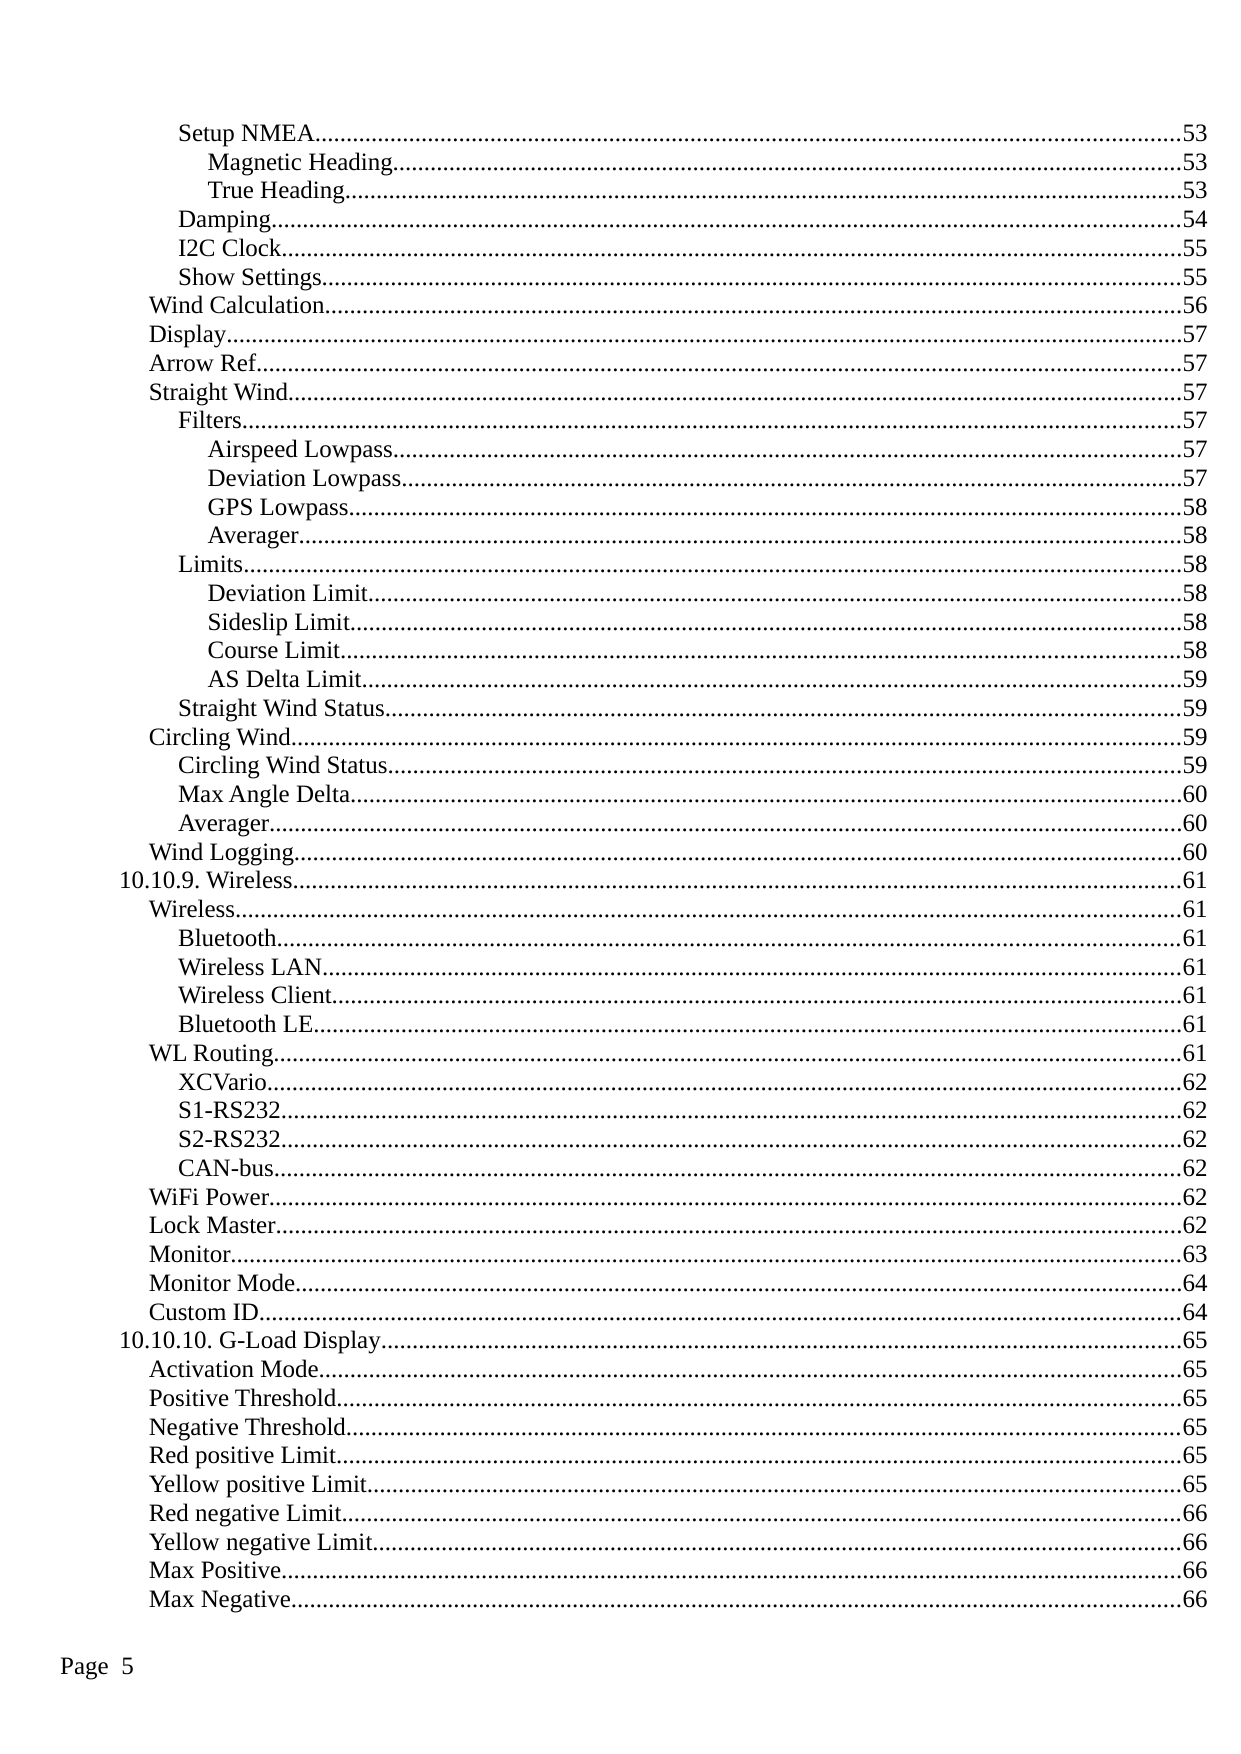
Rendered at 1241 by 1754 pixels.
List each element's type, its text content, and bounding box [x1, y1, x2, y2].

text Averager 58 [207, 521, 1207, 549]
text Show Settings 55 [178, 262, 1207, 291]
text Wireless Client 61 [178, 981, 1207, 1009]
text AS Delta Limit 59 [207, 664, 1207, 693]
text CAN-bus 62 [178, 1153, 1207, 1182]
text XCVario 62 [178, 1067, 1207, 1096]
text Monitor Mode 64 [148, 1268, 1207, 1297]
text Negative Threshold 65 [148, 1412, 1207, 1441]
text Arrow Ref 57 [148, 348, 1207, 377]
text Yellow negative Limit 66 [148, 1527, 1207, 1556]
text Positive Threshold 65 [148, 1383, 1207, 1412]
text Magnetic Heading 53 [207, 147, 1207, 176]
text Setup NMEA 53 [178, 118, 1207, 147]
text Straight Wind 57 [148, 377, 1207, 406]
text Wireless 61 [148, 894, 1207, 923]
text S1-RS232 62 [178, 1096, 1207, 1124]
text S2-RS232 62 [178, 1124, 1207, 1153]
text WL Routing 61 [148, 1038, 1207, 1067]
text Wind Logging 60 [148, 837, 1207, 866]
text True Heading 53 [207, 176, 1207, 204]
text Bluetooth 61 [178, 923, 1207, 952]
text Deviation Limit 58 [207, 578, 1207, 607]
text Damping 54 [178, 204, 1207, 233]
text Bluetooth LE 61 [178, 1009, 1207, 1038]
text I2C Clock 55 [178, 233, 1207, 262]
text Deviation Lowpass 57 [207, 463, 1207, 492]
text Circling Wind Status 59 [178, 751, 1207, 779]
text Lock Master 62 [148, 1211, 1207, 1239]
text Custom ID 64 [148, 1297, 1207, 1326]
text Circling Wind 59 [148, 722, 1207, 751]
text Max Negative 66 [148, 1584, 1207, 1613]
text WiFi Power 62 [148, 1182, 1207, 1211]
text Filters 57 [178, 406, 1207, 434]
text 10.10.10. G-Load Display 65 [119, 1326, 1207, 1354]
text Red positive Limit 65 [148, 1441, 1207, 1469]
text Yellow positive Limit 65 [148, 1469, 1207, 1498]
text Wind Calculation 56 [148, 291, 1207, 319]
text Display 57 [148, 319, 1207, 348]
text 10.10.9. Wireless 61 [119, 866, 1207, 894]
text Max Angle Delta 60 [178, 779, 1207, 808]
text Sideslip Limit 58 [207, 607, 1207, 636]
text GPS Lowpass 58 [207, 492, 1207, 521]
text Course Limit 58 [207, 636, 1207, 664]
text Wireless LAN 61 [178, 952, 1207, 981]
text Max Positive 66 [148, 1556, 1207, 1584]
text Airspeed Lowpass 57 [207, 434, 1207, 463]
text Limits 58 [178, 549, 1207, 578]
text Straight Wind Status 59 [178, 693, 1207, 722]
text Averager 60 [178, 808, 1207, 837]
text Red negative Limit. 66 [148, 1498, 1207, 1527]
text Monitor 63 [148, 1239, 1207, 1268]
text Activation Mode 65 [148, 1354, 1207, 1383]
